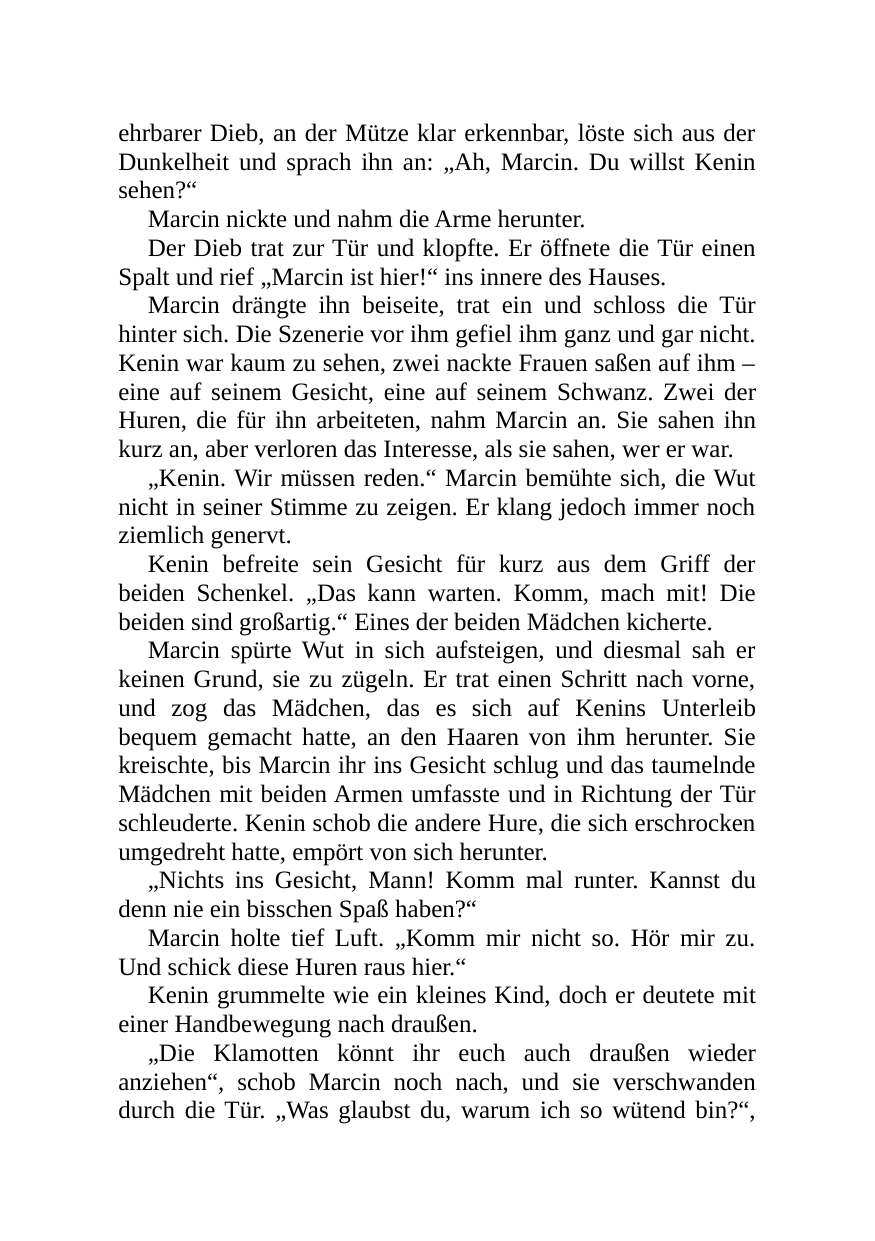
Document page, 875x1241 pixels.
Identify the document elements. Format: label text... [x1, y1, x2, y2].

text ehrbarer Dieb, an der Mütze klar erkennbar, löste sich aus der Dunkelheit und sprach ihn an: „Ah, Marcin. Du willst Kenin sehen?“ [118, 118, 756, 204]
text Marcin holte tief Luft. „Komm mir nicht so. Hör mir zu. Und schick diese Huren raus hier.“ [118, 923, 756, 981]
text „Kenin. Wir müssen reden.“ Marcin bemühte sich, die Wut nicht in seiner Stimme zu zeigen. Er klang jedoch immer noch ziemlich genervt. [118, 463, 756, 549]
text Kenin befreite sein Gesicht für kurz aus dem Griff der beiden Schenkel. „Das kann warten. Komm, mach mit! Die beiden sind großartig.“ Eines der beiden Mädchen kicherte. [118, 549, 756, 636]
text Marcin nickte und nahm die Arme herunter. [118, 204, 756, 233]
text „Die Klamotten könnt ihr euch auch draußen wieder anziehen“, schob Marcin noch nach, und sie verschwanden durch die Tür. „Was glaubst du, warum ich so wütend bin?“, [118, 1038, 756, 1124]
text Der Dieb trat zur Tür und klopfte. Er öffnete die Tür einen Spalt und rief „Marcin ist hier!“ ins innere des Hauses. [118, 233, 756, 291]
text Marcin spürte Wut in sich aufsteigen, und diesmal sah er keinen Grund, sie zu zügeln. Er trat einen Schritt nach vorne, und zog das Mädchen, das es sich auf Kenins Unterleib bequem gemacht hatte, an den Haaren von ihm herunter. Sie kreischte, bis Marcin ihr ins Gesicht schlug und das taumelnde Mädchen mit beiden Armen umfasste und in Richtung der Tür schleuderte. Kenin schob die andere Hure, die sich erschrocken umgedreht hatte, empört von sich herunter. [118, 636, 756, 866]
text „Nichts ins Gesicht, Mann! Komm mal runter. Kannst du denn nie ein bisschen Spaß haben?“ [118, 866, 756, 923]
text Marcin drängte ihn beiseite, trat ein und schloss die Tür hinter sich. Die Szenerie vor ihm gefiel ihm ganz und gar nicht. Kenin war kaum zu sehen, zwei nackte Frauen saßen auf ihm – eine auf seinem Gesicht, eine auf seinem Schwanz. Zwei der Huren, die für ihn arbeiteten, nahm Marcin an. Sie sahen ihn kurz an, aber verloren das Interesse, als sie sahen, wer er war. [118, 291, 756, 463]
text Kenin grummelte wie ein kleines Kind, doch er deutete mit einer Handbewegung nach draußen. [118, 981, 756, 1038]
